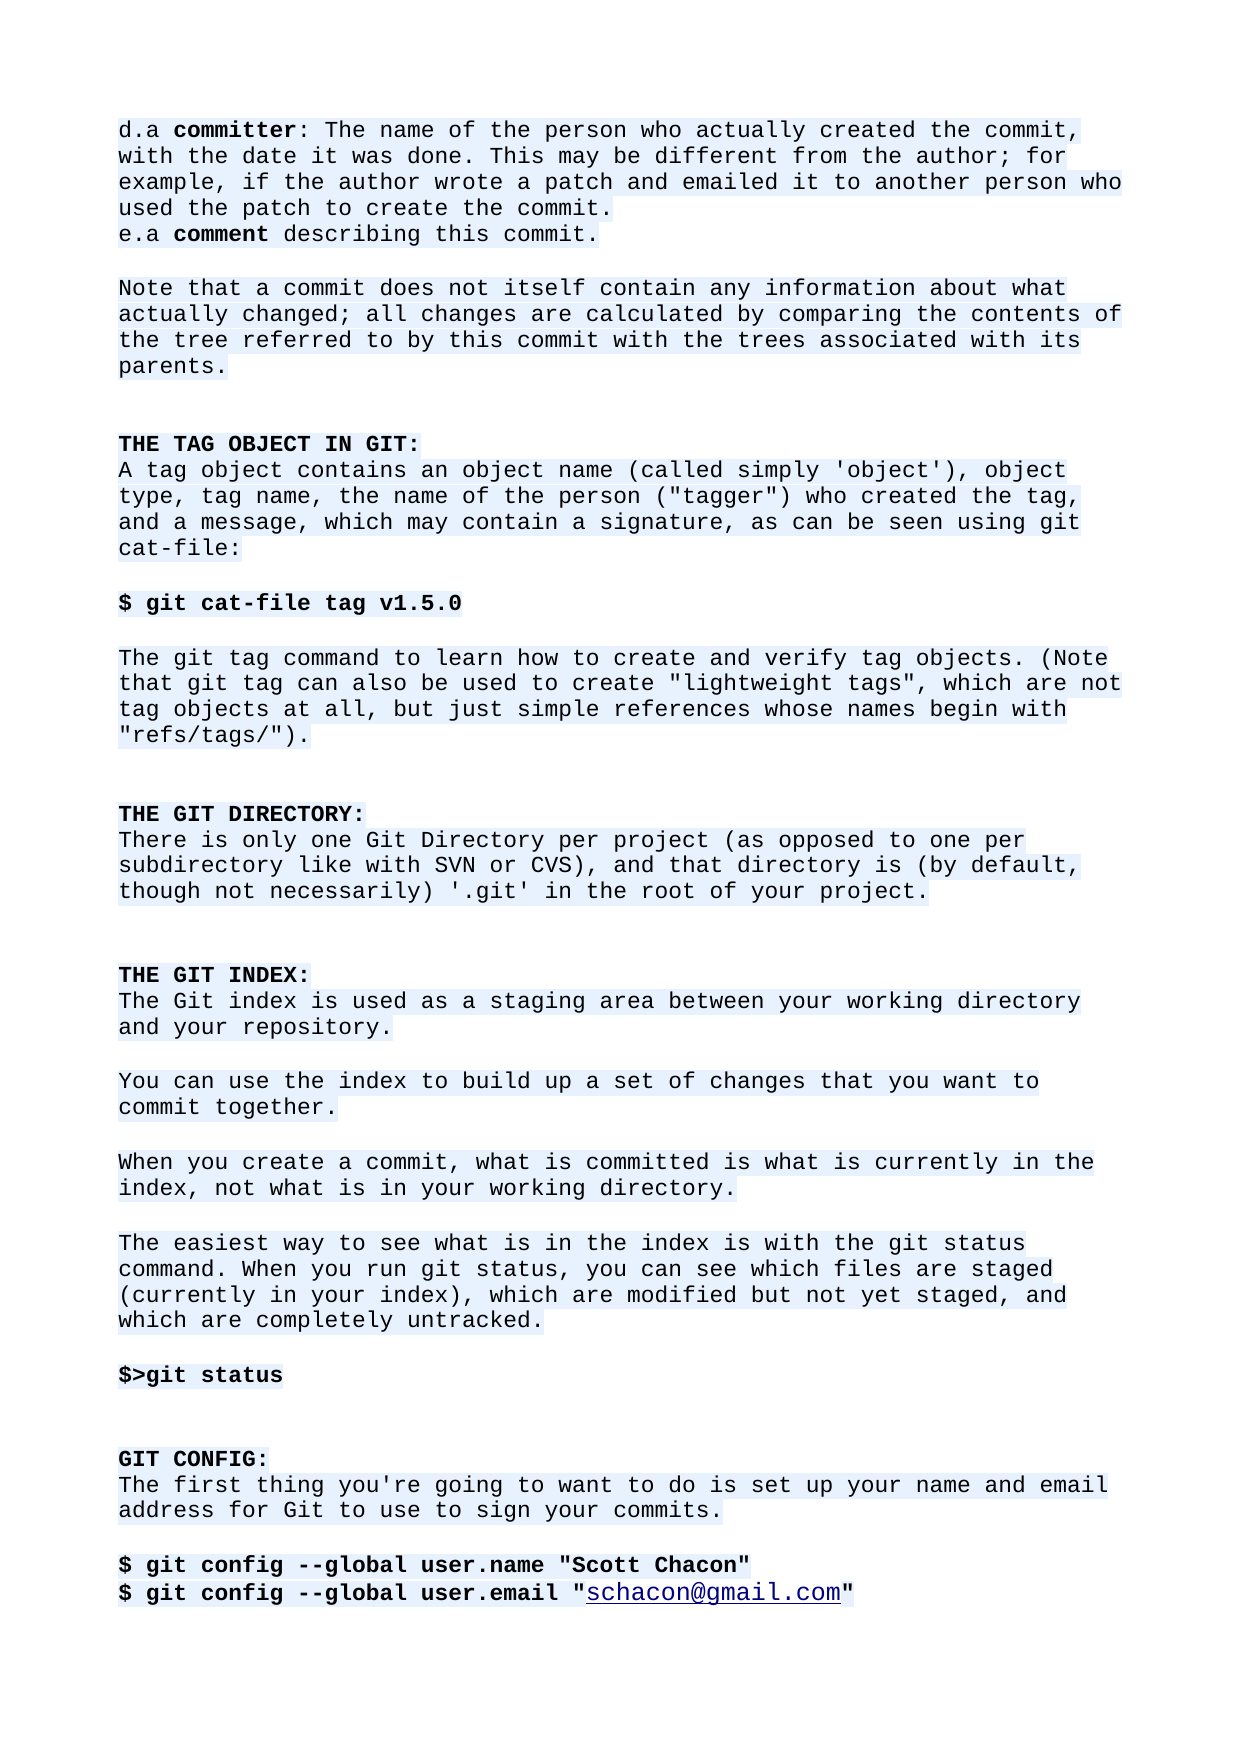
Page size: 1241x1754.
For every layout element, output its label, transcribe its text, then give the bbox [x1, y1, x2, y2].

text e.a comment describing this commit. [118, 222, 1122, 248]
text When you create a commit, what is committed is what is currently in the index, not what is in your working directory. [118, 1150, 1122, 1202]
text The first thing you're going to want to do is set up your name and email address for Git to use to sign your commits. [118, 1473, 1122, 1525]
text THE GIT INDEX: [118, 963, 1122, 989]
text $ git config --global user.email "schacon@gmail.com" [118, 1579, 1122, 1608]
text The easiest way to see what is in the index is with the git status command. When you run git status, you can see which files are staged (currently in your index), which are modified but not yet staged, and which are completely untracked. [118, 1231, 1122, 1335]
text d.a committer: The name of the person who actually created the commit, with the date it was done. This may be different from the author; for example, if the author wrote a patch and emailed it to another person who used the patch to create the commit. [118, 118, 1122, 222]
text THE GIT DIRECTORY: [118, 802, 1122, 828]
text $>git status [118, 1363, 1122, 1389]
text $ git config --global user.name "Scott Chacon" [118, 1553, 1122, 1579]
text The git tag command to learn how to create and verify tag objects. (Note that git tag can also be used to create "lightweight tags", which are not tag objects at all, but just simple references whose names begin with "refs/tags/"). [118, 646, 1122, 749]
text Note that a commit does not itself contain any information about what actually changed; all changes are calculated by comparing the contents of the tree referred to by this commit with the trees associated with its parents. [118, 277, 1122, 380]
text The Git index is used as a staging area between your working directory and your repository. [118, 989, 1122, 1041]
text You can use the index to build up a set of changes that you want to commit together. [118, 1070, 1122, 1122]
text THE TAG OBJECT IN GIT: [118, 433, 1122, 459]
text A tag object contains an object name (called simply 'object'), object type, tag name, the name of the person ("tagger") who created the tag, and a message, which may contain a signature, as can be seen using git cat-file: [118, 459, 1122, 562]
text GIT CONFIG: [118, 1447, 1122, 1473]
text There is only one Git Directory per project (as opposed to one per subdirectory like with SVN or CVS), and that directory is (by default, though not necessarily) '.git' in the root of your project. [118, 828, 1122, 906]
text $ git cat-file tag v1.5.0 [118, 591, 1122, 617]
